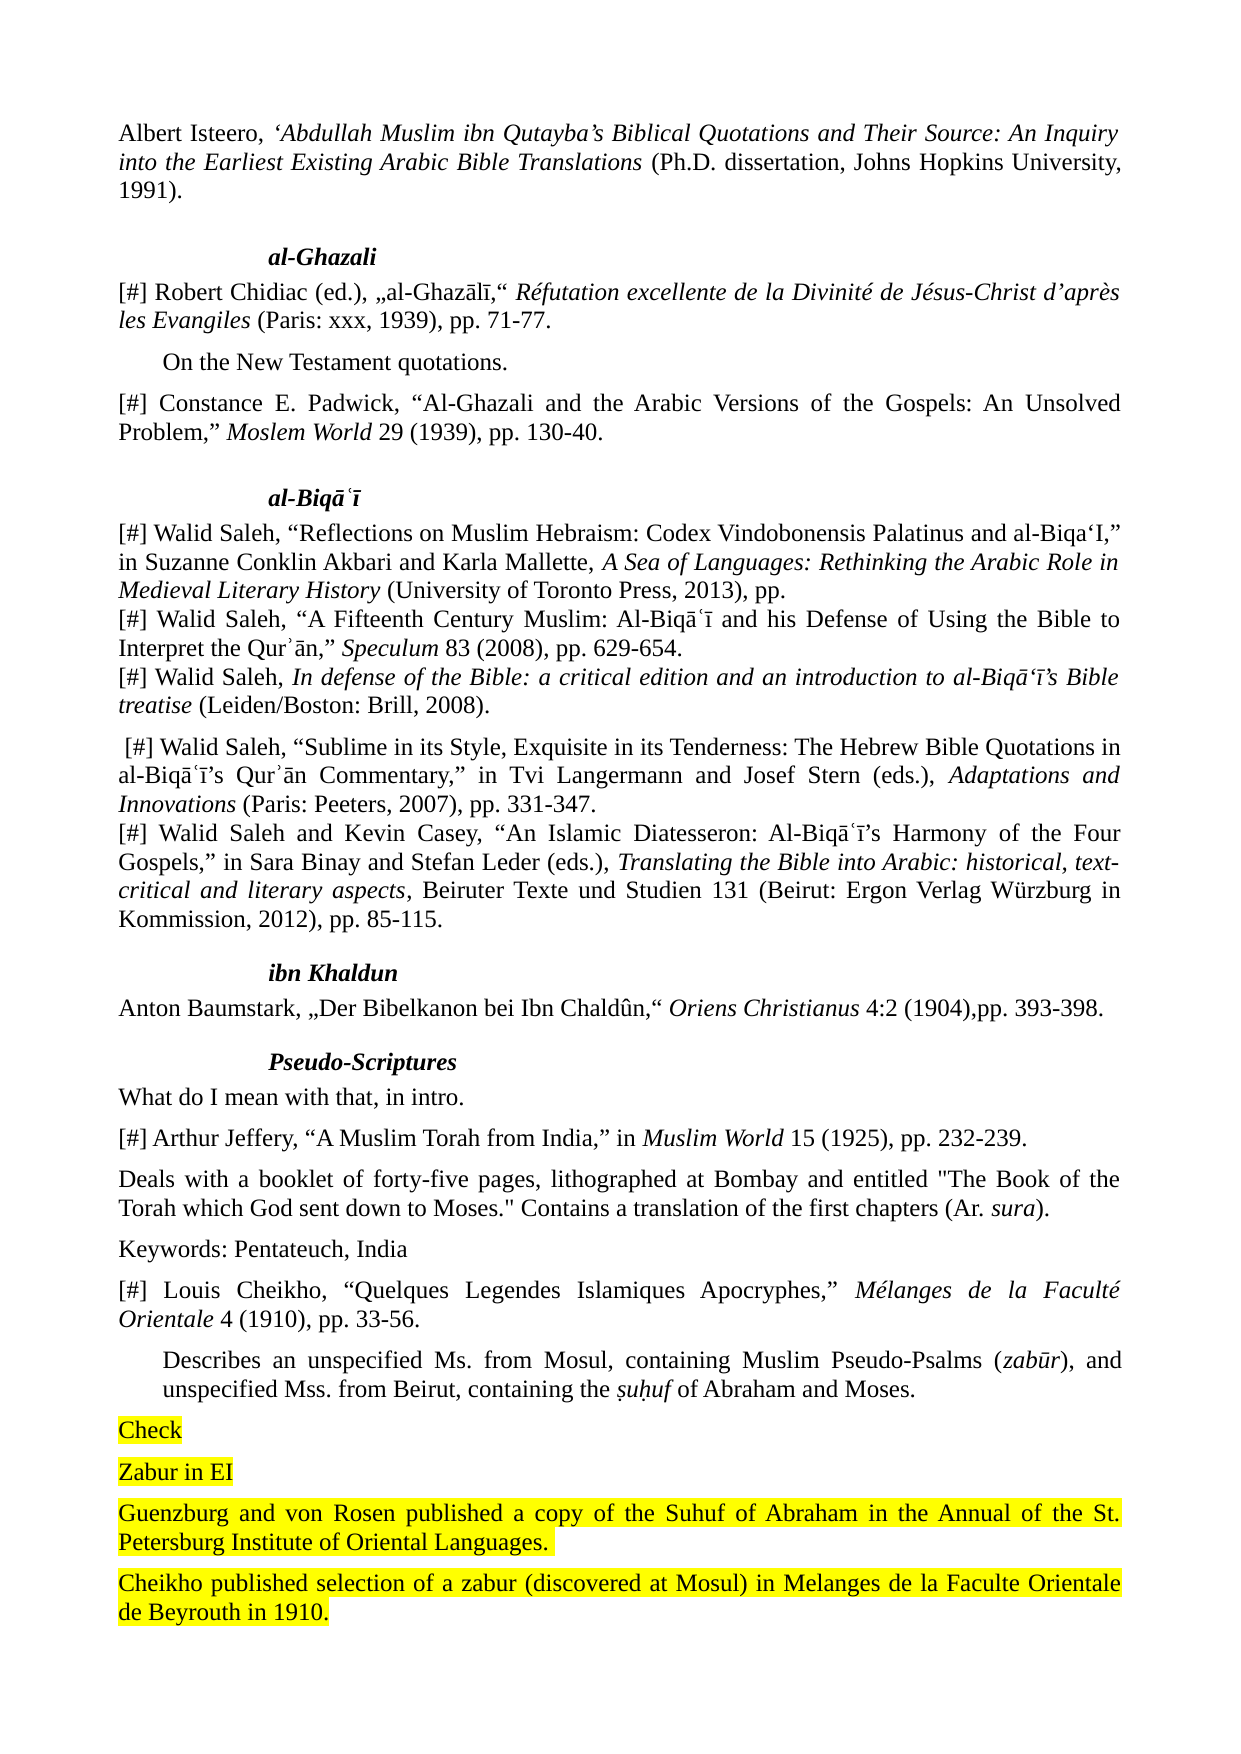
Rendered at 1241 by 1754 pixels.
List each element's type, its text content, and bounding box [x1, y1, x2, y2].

text [#] Walid Saleh, “Sublime in its Style, Exquisite in its Tenderness: The Hebrew Bible Quotations in al-Biqāʿī’s Qurʾān Commentary,” in Tvi Langermann and Josef Stern (eds.), Adaptations and Innovations (Paris: Peeters, 2007), pp. 331-347. [118, 732, 1122, 818]
subtitle ibn Khaldun [268, 958, 1122, 987]
text Albert Isteero, ‘Abdullah Muslim ibn Qutayba’s Biblical Quotations and Their Source: An Inquiry into the Earliest Existing Arabic Bible Translations (Ph.D. dissertation, Johns Hopkins University, 1991). [118, 118, 1122, 204]
text Keywords: Pentateuch, India [118, 1234, 1122, 1263]
text Guenzburg and von Rosen published a copy of the Suhuf of Abraham in the Annual of the St. Petersburg Institute of Oriental Languages. [118, 1498, 1122, 1556]
text [#] Walid Saleh, “Reflections on Muslim Hebraism: Codex Vindobonensis Palatinus and al-Biqa‘I,” in Suzanne Conklin Akbari and Karla Mallette, A Sea of Languages: Rethinking the Arabic Role in Medieval Literary History (University of Toronto Press, 2013), pp. [118, 518, 1122, 604]
text On the New Testament quotations. [162, 347, 1122, 376]
text What do I mean with that, in intro. [118, 1082, 1122, 1111]
text [#] Walid Saleh, “A Fifteenth Century Muslim: Al-Biqāʿī and his Defense of Using the Bible to Interpret the Qurʾān,” Speculum 83 (2008), pp. 629-654. [118, 604, 1122, 662]
text [#] Louis Cheikho, “Quelques Legendes Islamiques Apocryphes,” Mélanges de la Faculté Orientale 4 (1910), pp. 33-56. [118, 1276, 1122, 1333]
text [#] Walid Saleh and Kevin Casey, “An Islamic Diatesseron: Al-Biqāʿī’s Harmony of the Four Gospels,” in Sara Binay and Stefan Leder (eds.), Translating the Bible into Arabic: historical, text-critical and literary aspects, Beiruter Texte und Studien 131 (Beirut: Ergon Verlag Würzburg in Kommission, 2012), pp. 85-115. [118, 818, 1122, 933]
text [#] Arthur Jeffery, “A Muslim Torah from India,” in Muslim World 15 (1925), pp. 232-239. [118, 1123, 1122, 1152]
text [#] Constance E. Padwick, “Al-Ghazali and the Arabic Versions of the Gospels: An Unsolved Problem,” Moslem World 29 (1939), pp. 130-40. [118, 388, 1122, 446]
text Zabur in EI [118, 1457, 1122, 1486]
text Cheikho published selection of a zabur (discovered at Mosul) in Melanges de la Faculte Orientale de Beyrouth in 1910. [118, 1568, 1122, 1626]
text Check [118, 1416, 1122, 1444]
text [#] Walid Saleh, In defense of the Bible: a critical edition and an introduction to al-Biqā‘ī’s Bible treatise (Leiden/Boston: Brill, 2008). [118, 662, 1122, 719]
text Anton Baumstark, „Der Bibelkanon bei Ibn Chaldûn,“ Oriens Christianus 4:2 (1904),pp. 393-398. [118, 993, 1122, 1022]
subtitle Pseudo-Scriptures [268, 1047, 1122, 1076]
subtitle al-Ghazali [268, 242, 1122, 271]
text Describes an unspecified Ms. from Mosul, containing Muslim Pseudo-Psalms (zabūr), and unspecified Mss. from Beirut, containing the ṣuḥuf of Abraham and Moses. [162, 1346, 1122, 1403]
text Deals with a booklet of forty-five pages, lithographed at Bombay and entitled "The Book of the Torah which God sent down to Moses." Contains a translation of the first chapters (Ar. sura). [118, 1164, 1122, 1222]
text [#] Robert Chidiac (ed.), „al-Ghazālī,“ Réfutation excellente de la Divinité de Jésus-Christ d’après les Evangiles (Paris: xxx, 1939), pp. 71-77. [118, 277, 1122, 334]
subtitle al-Biqāʿī [268, 483, 1122, 512]
